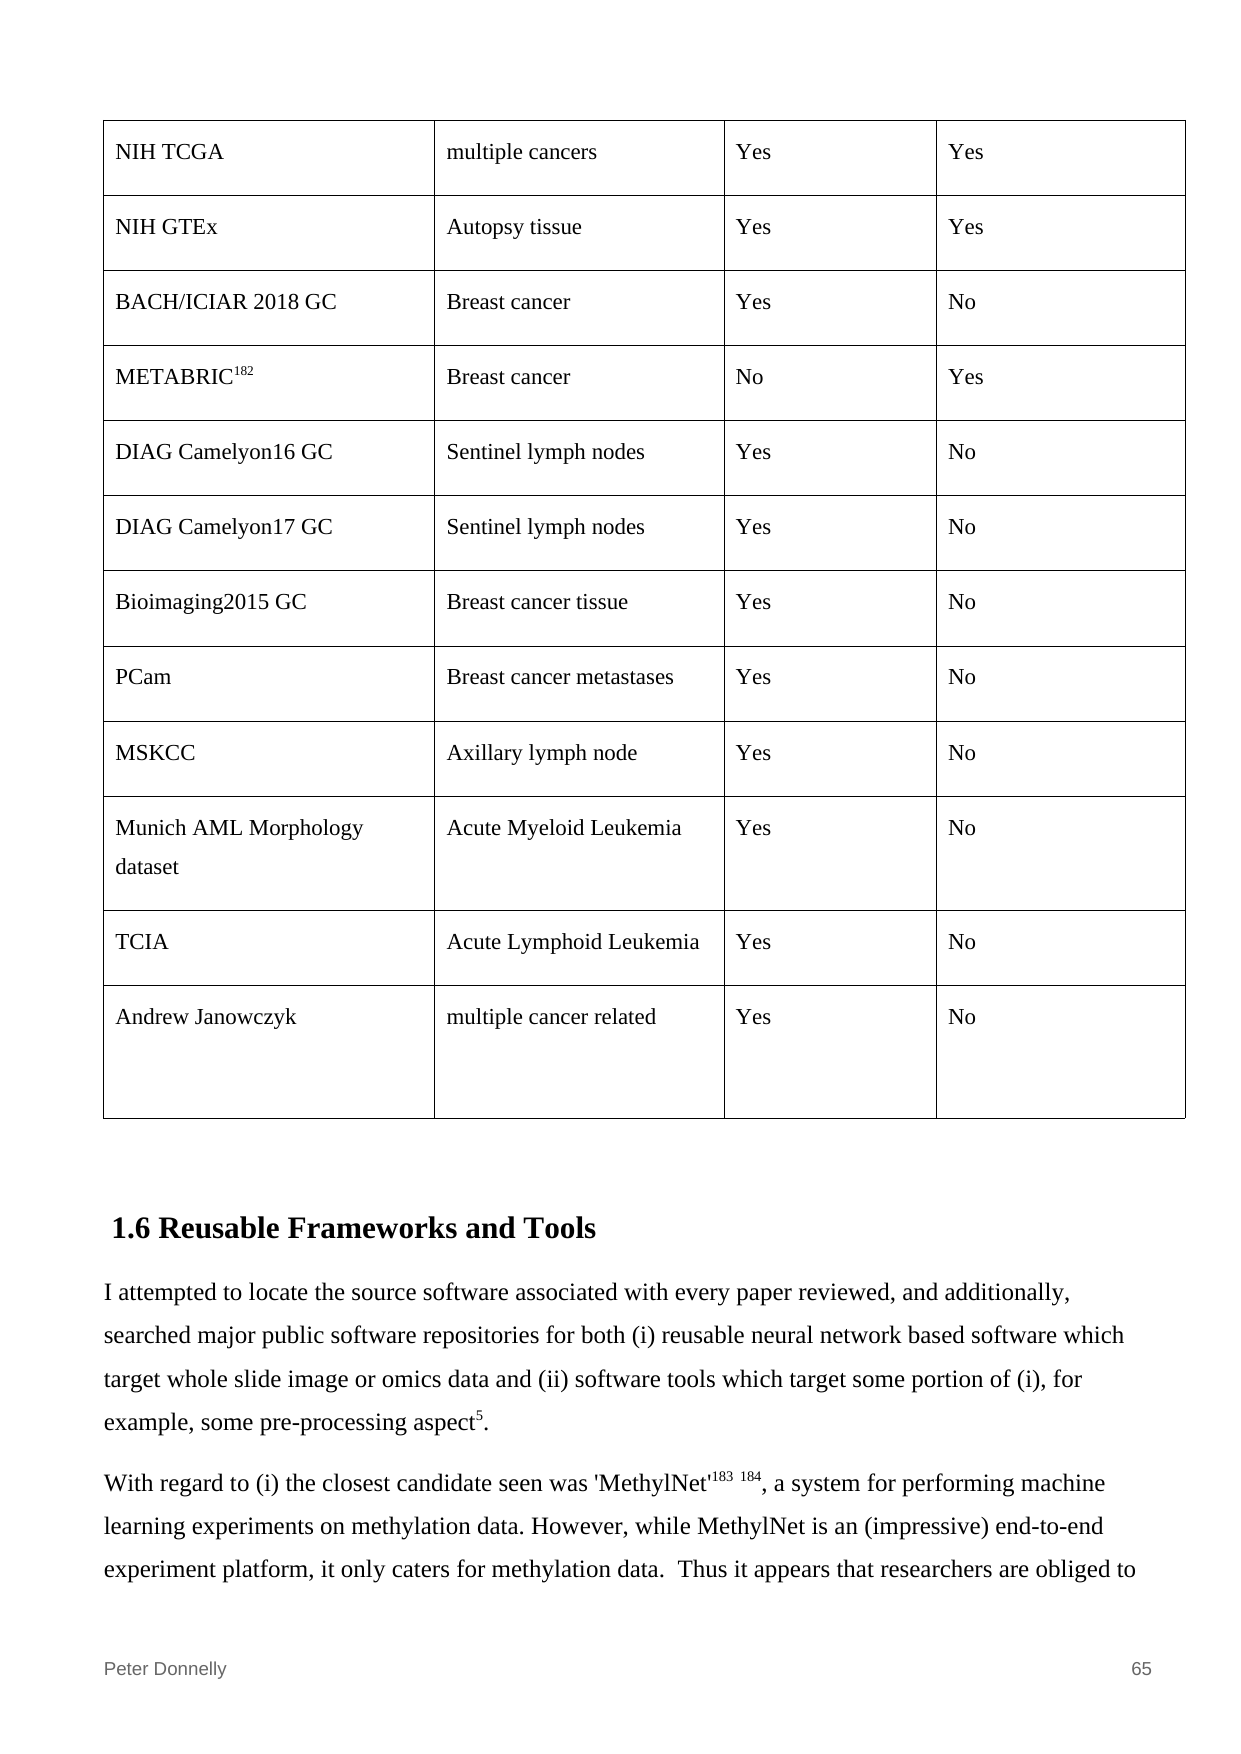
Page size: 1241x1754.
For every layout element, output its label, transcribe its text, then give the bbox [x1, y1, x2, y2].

table_cell Yes [937, 121, 1185, 195]
table_cell DIAG Camelyon16 GC [104, 421, 434, 495]
table_cell PCam [104, 647, 434, 721]
table_cell Acute Myeloid Leukemia [435, 797, 724, 910]
table_cell No [937, 421, 1185, 495]
table_cell No [937, 571, 1185, 646]
table_cell No [937, 986, 1185, 1118]
table_cell Munich AML Morphology dataset [104, 797, 434, 910]
table_cell Yes [725, 496, 936, 570]
table_cell Yes [725, 986, 936, 1118]
text I attempted to locate the source software associated with every paper reviewed, and additionally, searched major public software repositories for both (i) reusable neural network based software which target whole slide image or omics data and (ii) software tools which target some portion of (i), for example, some pre-processing aspect. [103, 1277, 1146, 1436]
subtitle Reusable Frameworks and Tools [103, 1209, 1146, 1245]
table_cell Yes [725, 911, 936, 985]
table_cell Breast cancer metastases [435, 647, 724, 721]
text With regard to (i) the closest candidate seen was 'MethylNet' , a system for performing machine learning experiments on methylation data. However, while MethylNet is an (impressive) end-to-end experiment platform, it only caters for methylation data. Thus it appears that researchers are obliged to [103, 1468, 1146, 1583]
table_cell Yes [937, 196, 1185, 270]
table_cell Breast cancer tissue [435, 571, 724, 646]
table_cell Bioimaging2015 GC [104, 571, 434, 646]
table_cell DIAG Camelyon17 GC [104, 496, 434, 570]
table_cell Yes [725, 196, 936, 270]
table_cell NIH GTEx [104, 196, 434, 270]
table_cell Autopsy tissue [435, 196, 724, 270]
table_cell No [937, 647, 1185, 721]
table_cell Yes [725, 121, 936, 195]
table_cell No [937, 496, 1185, 570]
table_cell multiple cancer related [435, 986, 724, 1118]
table_cell Yes [725, 647, 936, 721]
table_cell multiple cancers [435, 121, 724, 195]
table_cell No [937, 271, 1185, 345]
table_cell No [937, 911, 1185, 985]
table_cell Axillary lymph node [435, 722, 724, 796]
table_cell Acute Lymphoid Leukemia [435, 911, 724, 985]
table_cell Yes [725, 571, 936, 646]
table_cell Yes [725, 271, 936, 345]
table_cell Yes [725, 421, 936, 495]
table_cell MSKCC [104, 722, 434, 796]
table_cell No [937, 722, 1185, 796]
table_cell Yes [937, 346, 1185, 420]
table_cell BACH/ICIAR 2018 GC [104, 271, 434, 345]
table_cell Breast cancer [435, 346, 724, 420]
table_cell Sentinel lymph nodes [435, 421, 724, 495]
table_cell Yes [725, 797, 936, 910]
table_cell Breast cancer [435, 271, 724, 345]
table_cell Andrew Janowczyk [104, 986, 434, 1118]
table_cell Yes [725, 722, 936, 796]
table_cell No [725, 346, 936, 420]
table_cell No [937, 797, 1185, 910]
table_cell METABRIC [104, 346, 434, 420]
table_cell TCIA [104, 911, 434, 985]
table_cell NIH TCGA [104, 121, 434, 195]
table_cell Sentinel lymph nodes [435, 496, 724, 570]
